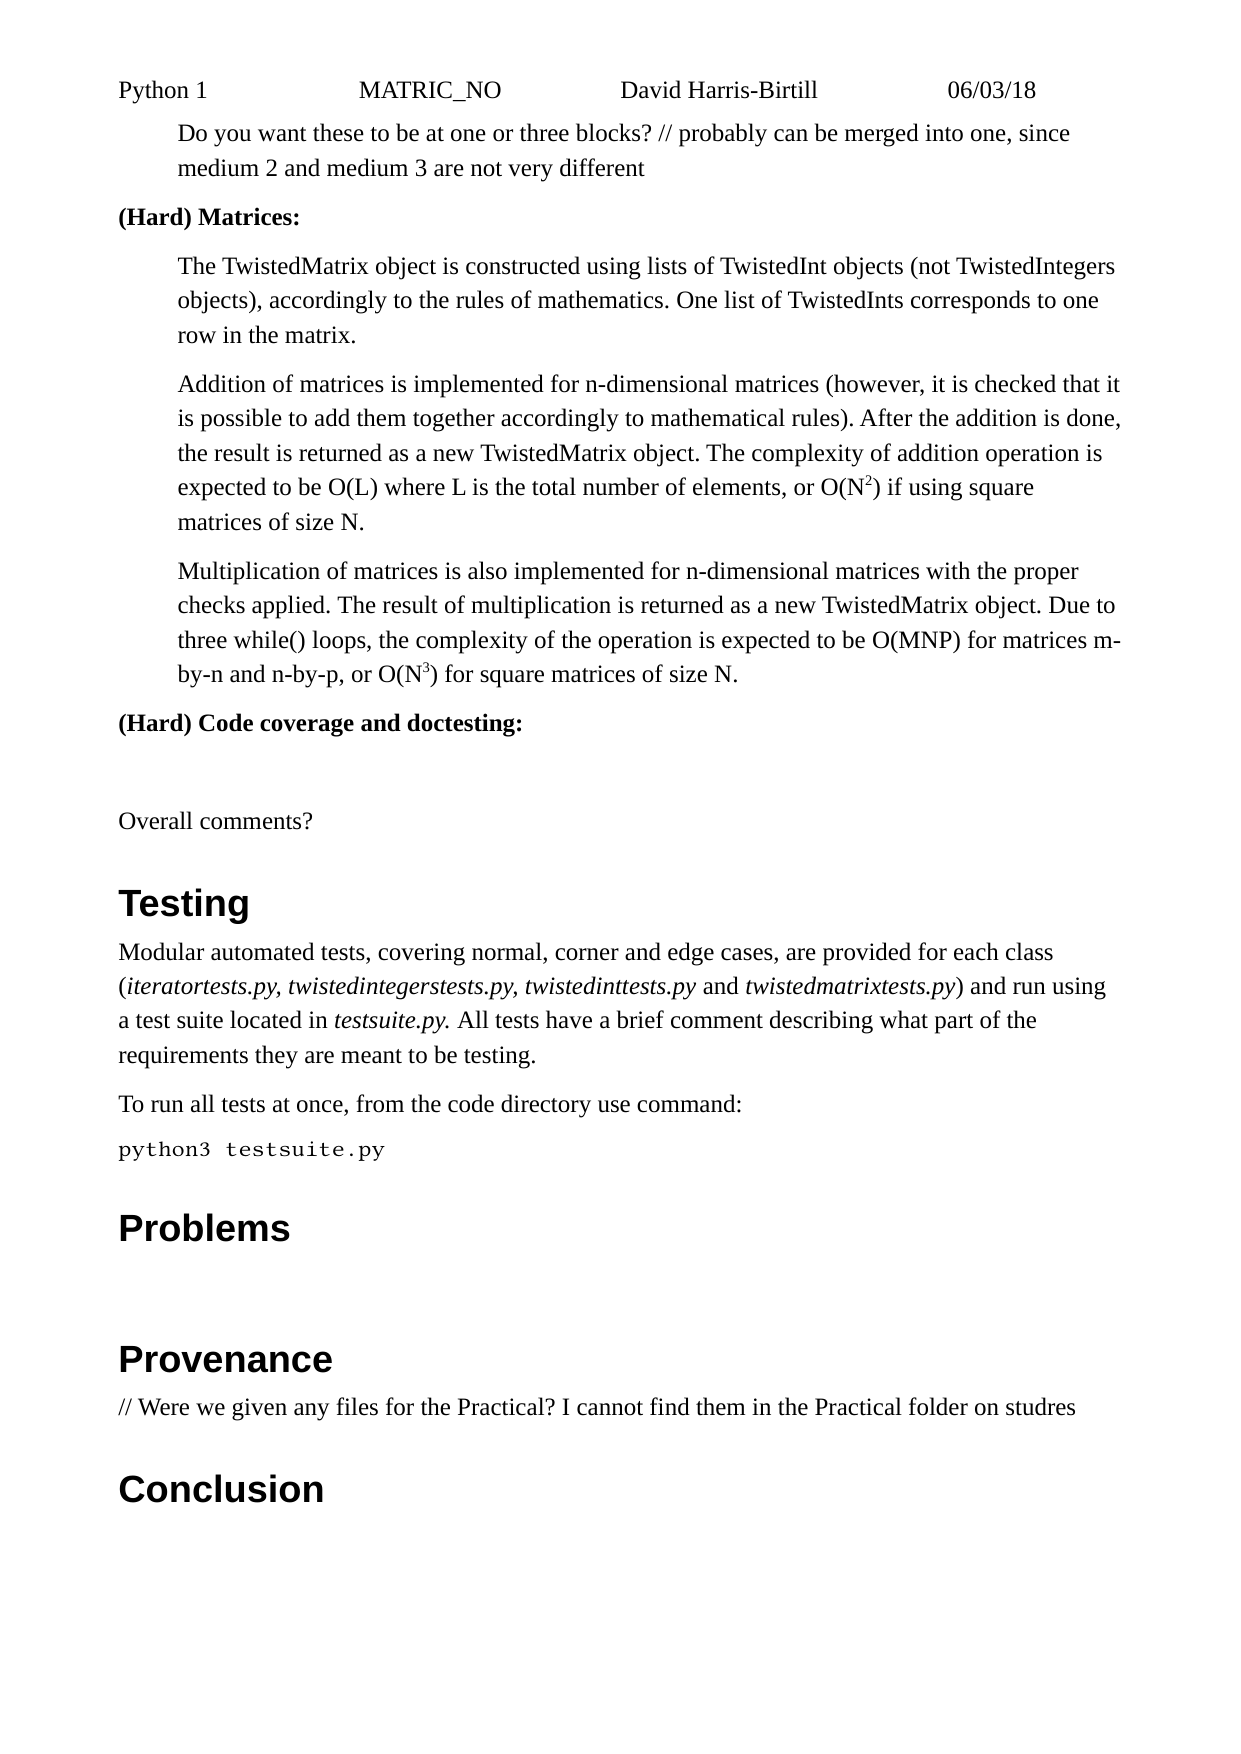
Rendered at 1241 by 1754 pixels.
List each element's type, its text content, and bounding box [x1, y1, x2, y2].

subtitle Provenance [118, 1336, 1122, 1380]
text Do you want these to be at one or three blocks? // probably can be merged into one, since medium 2 and medium 3 are not very different [177, 118, 1122, 181]
subtitle Testing [118, 880, 1122, 924]
text Addition of matrices is implemented for n-dimensional matrices (however, it is checked that it is possible to add them together accordingly to mathematical rules). After the addition is done, the result is returned as a new TwistedMatrix object. The complexity of addition operation is expected to be O(L) where L is the total number of elements, or O(N2) if using square matrices of size N. [177, 369, 1122, 535]
text python3 testsuite.py [118, 1138, 1122, 1162]
text To run all tests at once, from the code directory use command: [118, 1089, 1122, 1118]
text Modular automated tests, covering normal, corner and edge cases, are provided for each class (iteratortests.py, twistedintegerstests.py, twistedinttests.py and twistedmatrixtests.py) and run using a test suite located in testsuite.py. All tests have a brief comment describing what part of the requirements they are meant to be testing. [118, 937, 1122, 1069]
text // Were we given any files for the Practical? I cannot find them in the Practical folder on studres [118, 1392, 1122, 1421]
subtitle Conclusion [118, 1467, 1122, 1510]
text Multiplication of matrices is also implemented for n-dimensional matrices with the proper checks applied. The result of multiplication is returned as a new TwistedMatrix object. Due to three while() loops, the complexity of the operation is expected to be O(MNP) for matrices m-by-n and n-by-p, or O(N3) for square matrices of size N. [177, 556, 1122, 688]
subtitle Problems [118, 1206, 1122, 1250]
text Overall comments? [118, 806, 1122, 835]
text (Hard) Code coverage and doctesting: [118, 708, 1122, 737]
text The TwistedMatrix object is constructed using lists of TwistedInt objects (not TwistedIntegers objects), accordingly to the rules of mathematics. One list of TwistedInts corresponds to one row in the matrix. [177, 251, 1122, 348]
text (Hard) Matrices: [118, 202, 1122, 230]
